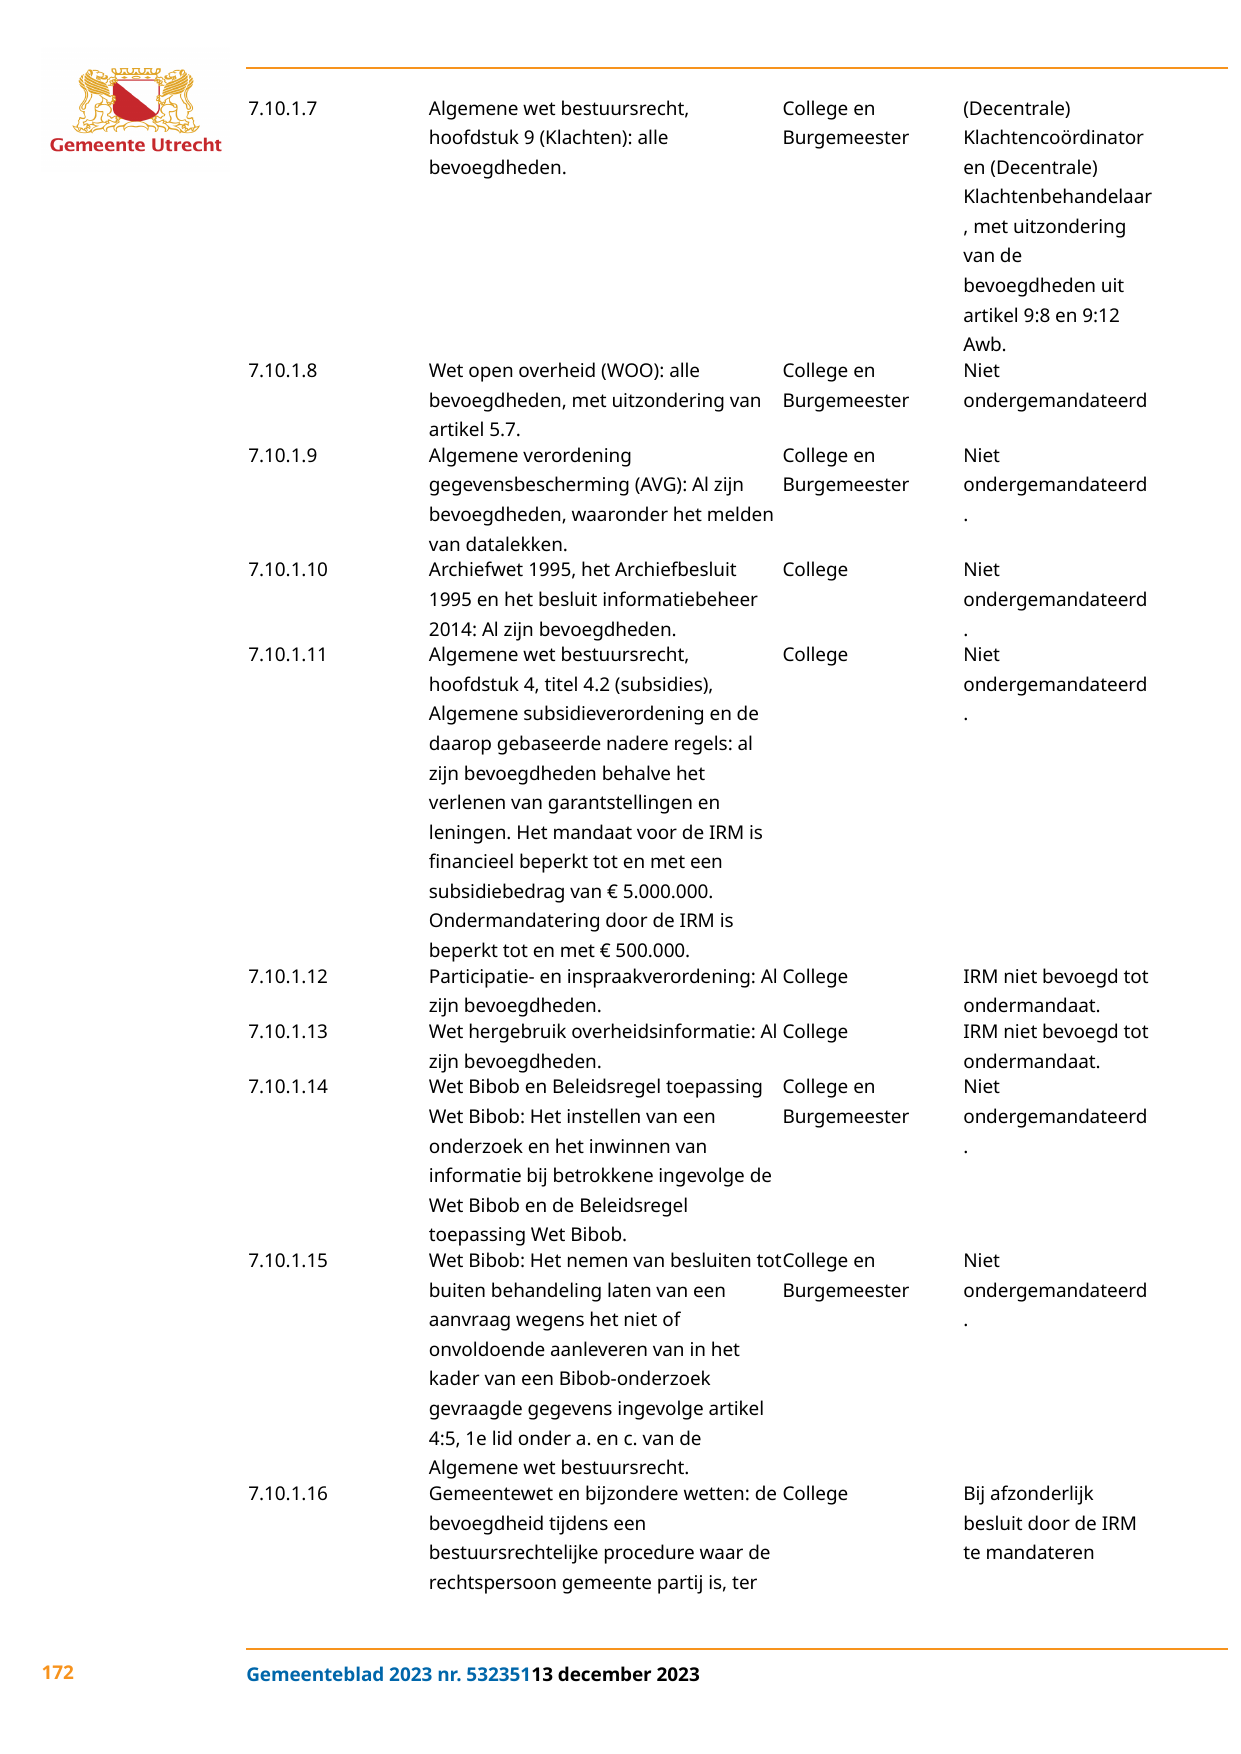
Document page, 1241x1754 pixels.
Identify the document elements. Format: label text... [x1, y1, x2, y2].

table_cell College en Burgemeester [782, 442, 963, 557]
table_cell Wet Bibob en Beleidsregel toepassing Wet Bibob: Het instellen van een onderzoek en het inwinnen van informatie bij betrokkene ingevolge de Wet Bibob en de Beleidsregel toepassing Wet Bibob. [429, 1074, 782, 1247]
table_cell 7.10.1.11 [248, 641, 429, 963]
table_cell Niet ondergemandateerd. [963, 641, 1152, 963]
table_cell College [782, 557, 963, 641]
table_cell College [782, 1480, 963, 1594]
table_cell 7.10.1.10 [248, 557, 429, 641]
table_cell College [782, 641, 963, 963]
table_cell 7.10.1.8 [248, 357, 429, 442]
table_cell 7.10.1.9 [248, 442, 429, 557]
table_cell 7.10.1.13 [248, 1018, 429, 1074]
table_cell College en Burgemeester [782, 357, 963, 442]
table_cell Gemeentewet en bijzondere wetten: de bevoegdheid tijdens een bestuursrechtelijke procedure waar de rechtspersoon gemeente partij is, ter [429, 1480, 782, 1594]
table_cell IRM niet bevoegd tot ondermandaat. [963, 963, 1152, 1018]
table_cell IRM niet bevoegd tot ondermandaat. [963, 1018, 1152, 1074]
table_cell 7.10.1.7 [248, 95, 429, 357]
picture [41, 47, 231, 172]
table_cell Archiefwet 1995, het Archiefbesluit 1995 en het besluit informatiebeheer 2014: Al zijn bevoegdheden. [429, 557, 782, 641]
table_cell College [782, 1018, 963, 1074]
table_cell Niet ondergemandateerd. [963, 1247, 1152, 1480]
table_cell College [782, 963, 963, 1018]
table_cell 7.10.1.14 [248, 1074, 429, 1247]
table_cell Niet ondergemandateerd. [963, 557, 1152, 641]
table_cell Wet hergebruik overheidsinformatie: Al zijn bevoegdheden. [429, 1018, 782, 1074]
table_cell Algemene wet bestuursrecht, hoofdstuk 4, titel 4.2 (subsidies), Algemene subsidieverordening en de daarop gebaseerde nadere regels: al zijn bevoegdheden behalve het verlenen van garantstellingen en leningen. Het mandaat voor de IRM is financieel beperkt tot en met een subsidiebedrag van € 5.000.000. Ondermandatering door de IRM is beperkt tot en met € 500.000. [429, 641, 782, 963]
table_cell 7.10.1.15 [248, 1247, 429, 1480]
table_cell Niet ondergemandateerd [963, 357, 1152, 442]
table_cell Wet open overheid (WOO): alle bevoegdheden, met uitzondering van artikel 5.7. [429, 357, 782, 442]
table_cell 7.10.1.12 [248, 963, 429, 1018]
table_cell College en Burgemeester [782, 95, 963, 357]
table_cell College en Burgemeester [782, 1247, 963, 1480]
table_cell Algemene verordening gegevensbescherming (AVG): Al zijn bevoegdheden, waaronder het melden van datalekken. [429, 442, 782, 557]
table_cell (Decentrale) Klachtencoördinator en (Decentrale) Klachtenbehandelaar, met uitzondering van de bevoegdheden uit artikel 9:8 en 9:12 Awb. [963, 95, 1152, 357]
table_cell Wet Bibob: Het nemen van besluiten tot buiten behandeling laten van een aanvraag wegens het niet of onvoldoende aanleveren van in het kader van een Bibob-onderzoek gevraagde gegevens ingevolge artikel 4:5, 1e lid onder a. en c. van de Algemene wet bestuursrecht. [429, 1247, 782, 1480]
table_cell College en Burgemeester [782, 1074, 963, 1247]
table_cell Niet ondergemandateerd. [963, 442, 1152, 557]
table_cell Participatie- en inspraakverordening: Al zijn bevoegdheden. [429, 963, 782, 1018]
table_cell Bij afzonderlijk besluit door de IRM te mandateren [963, 1480, 1152, 1594]
table_cell Algemene wet bestuursrecht, hoofdstuk 9 (Klachten): alle bevoegdheden. [429, 95, 782, 357]
table_cell Niet ondergemandateerd. [963, 1074, 1152, 1247]
table_cell 7.10.1.16 [248, 1480, 429, 1594]
